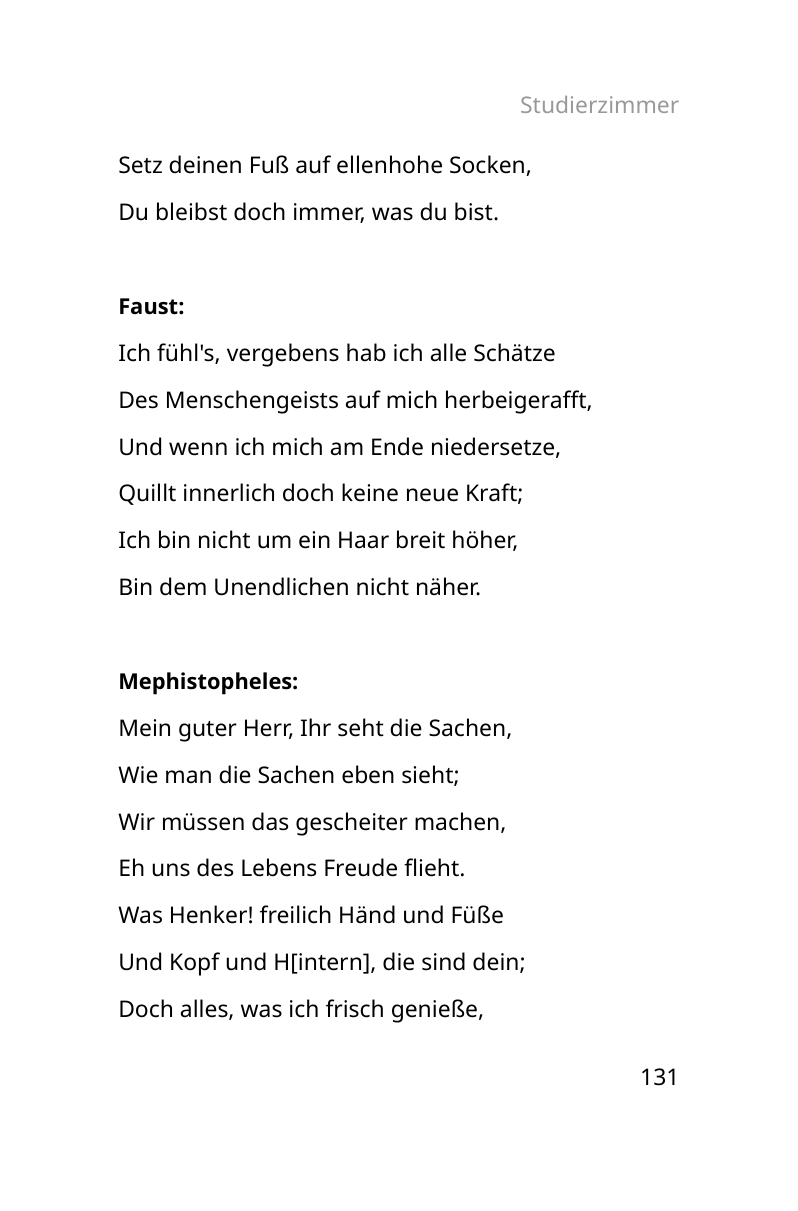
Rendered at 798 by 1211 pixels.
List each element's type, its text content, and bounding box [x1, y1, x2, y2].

text Faust: Ich fühl's, vergebens hab ich alle Schätze Des Menschengeists auf mich herbeigerafft, Und wenn ich mich am Ende niedersetze, Quillt innerlich doch keine neue Kraft; Ich bin nicht um ein Haar breit höher, Bin dem Unendlichen nicht näher. [118, 261, 679, 602]
text Setz deinen Fuß auf ellenhohe Socken, Du bleibst doch immer, was du bist. [118, 149, 679, 227]
text Mephistopheles: Mein guter Herr, Ihr seht die Sachen, Wie man die Sachen eben sieht; Wir müssen das gescheiter machen, Eh uns des Lebens Freude flieht. Was Henker! freilich Händ und Füße Und Kopf und H[intern], die sind dein; Doch alles, was ich frisch genieße, [118, 636, 679, 1024]
